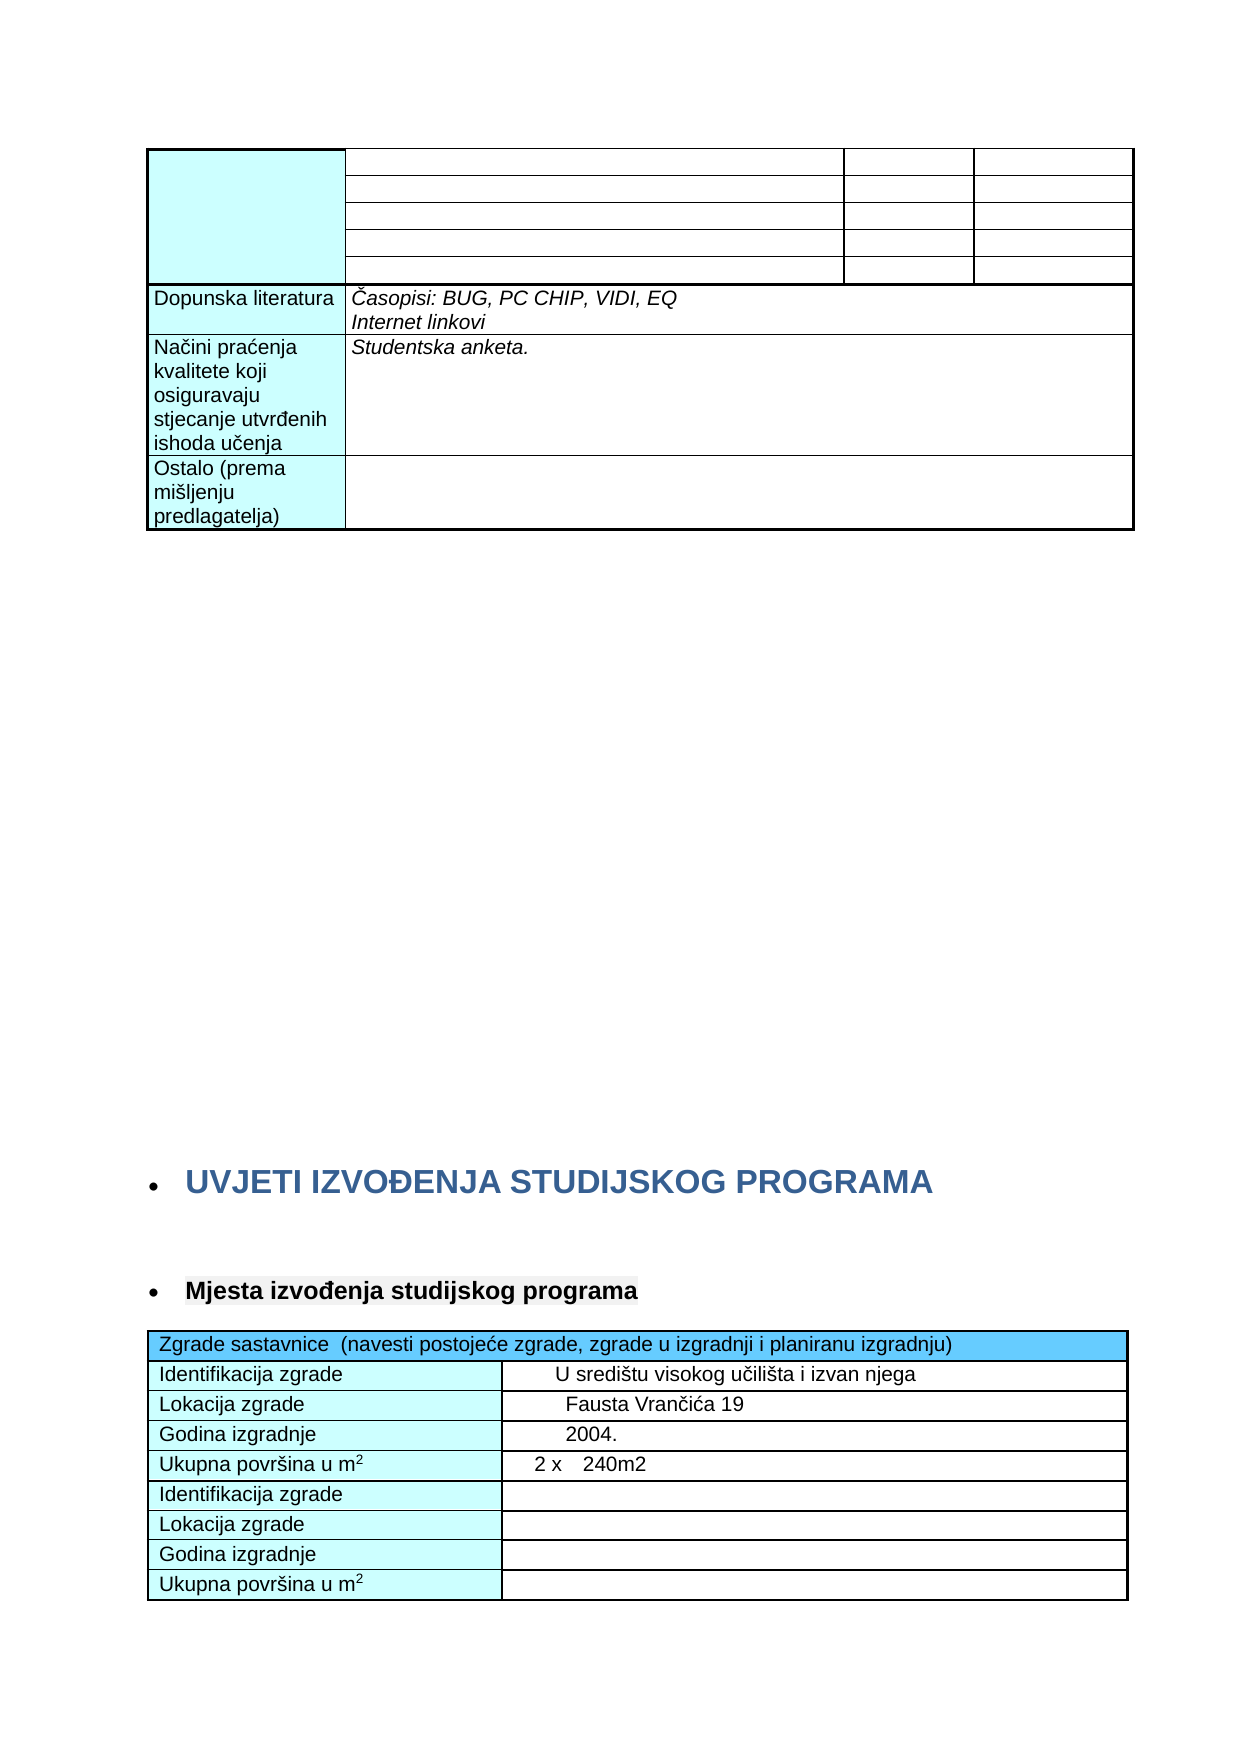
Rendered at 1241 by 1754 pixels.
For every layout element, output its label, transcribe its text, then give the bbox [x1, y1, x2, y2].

table_cell [503, 1512, 1126, 1539]
table_cell [346, 257, 843, 283]
table_cell [975, 230, 1132, 256]
table_cell Ostalo (prema mišljenju predlagatelja) [149, 456, 345, 528]
table_cell Studentska anketa. [346, 335, 1132, 455]
table_cell Identifikacija zgrade [149, 1362, 501, 1390]
table_cell Godina izgradnje [149, 1540, 501, 1569]
table_cell [346, 230, 843, 256]
table_cell [149, 151, 345, 283]
table_cell 2 x 240m2 [503, 1452, 1126, 1479]
table_cell [845, 257, 973, 283]
table_cell Identifikacija zgrade [149, 1482, 501, 1509]
table_cell [845, 149, 973, 175]
table_cell Ukupna površina u m2 [149, 1570, 501, 1599]
table_cell [975, 203, 1132, 229]
table_cell [975, 149, 1132, 175]
table_cell [346, 149, 843, 175]
table_cell [503, 1482, 1126, 1509]
table_cell [975, 176, 1132, 202]
table_cell Časopisi: BUG, PC CHIP, VIDI, EQ Internet linkovi [346, 286, 1132, 334]
table_cell Fausta Vrančića 19 [503, 1392, 1126, 1420]
table_cell Dopunska literatura [149, 286, 345, 334]
table_cell Lokacija zgrade [149, 1511, 501, 1539]
table_cell [503, 1571, 1126, 1599]
table_header Zgrade sastavnice (navesti postojeće zgrade, zgrade u izgradnji i planiranu izgradnju) [149, 1332, 1126, 1360]
table_cell [346, 203, 843, 229]
table_cell [975, 257, 1132, 283]
table_cell [346, 456, 1132, 528]
table_cell [845, 203, 973, 229]
table_cell Načini praćenja kvalitete koji osiguravaju stjecanje utvrđenih ishoda učenja [149, 335, 345, 455]
table_cell 2004. [503, 1422, 1126, 1450]
table_cell [503, 1541, 1126, 1569]
table_cell [346, 176, 843, 202]
table_cell Lokacija zgrade [149, 1391, 501, 1420]
list UVJETI IZVOĐENJA STUDIJSKOG PROGRAMA [148, 1162, 1093, 1201]
table_cell Ukupna površina u m2 [149, 1451, 501, 1479]
table_cell [845, 230, 973, 256]
list Mjesta izvođenja studijskog programa [148, 1276, 1093, 1305]
table_cell Godina izgradnje [149, 1421, 501, 1450]
table_cell [845, 176, 973, 202]
table_cell U središtu visokog učilišta i izvan njega [503, 1362, 1126, 1390]
